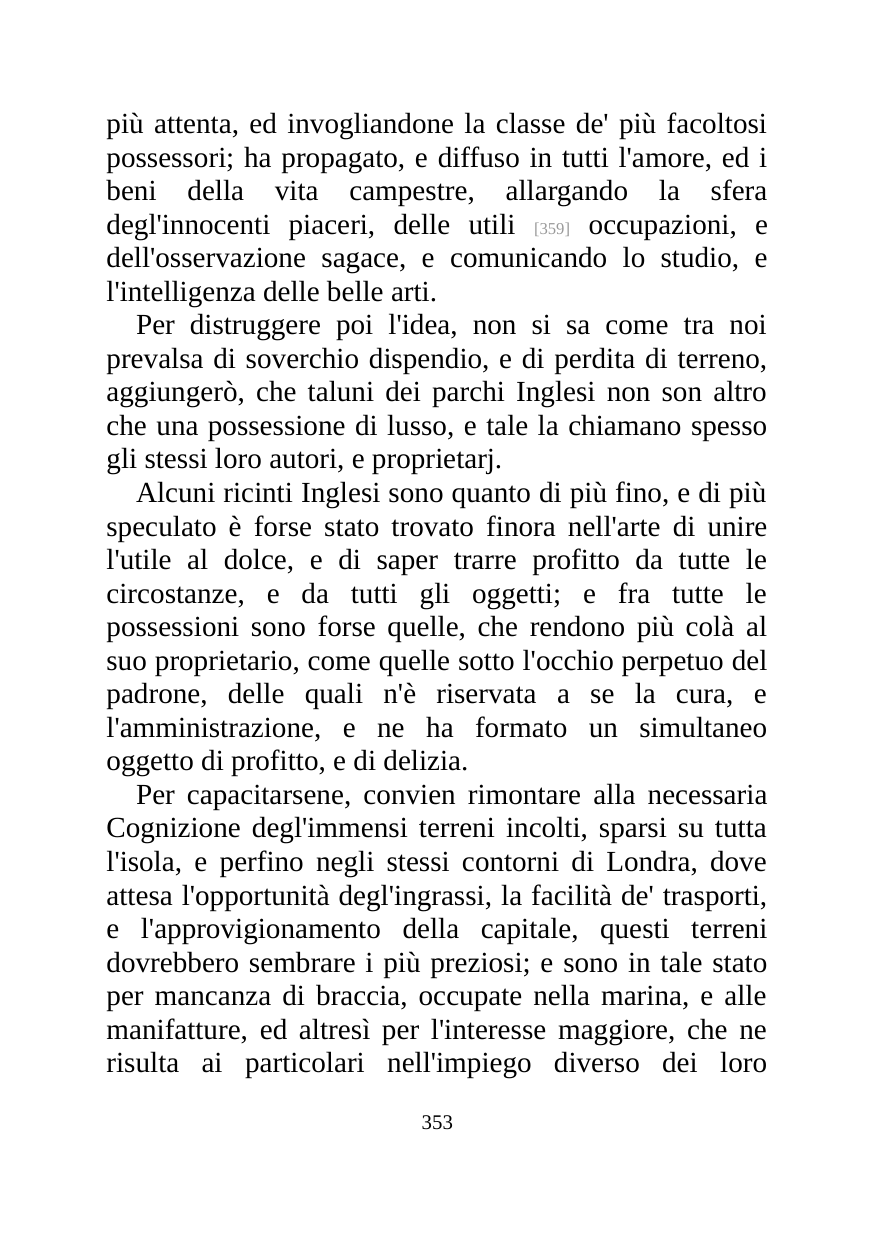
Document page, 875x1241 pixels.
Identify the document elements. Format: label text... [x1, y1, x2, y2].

text più attenta, ed invogliandone la classe de' più facoltosi possessori; ha propagato, e diffuso in tutti l'amore, ed i beni della vita campestre, allargando la sfera degl'innocenti piaceri, delle utili [359] occupazioni, e dell'osservazione sagace, e comunicando lo studio, e l'intelligenza delle belle arti. [106, 106, 768, 307]
text Per capacitarsene, convien rimontare alla necessaria Cognizione degl'immensi terreni incolti, sparsi su tutta l'isola, e perfino negli stessi contorni di Londra, dove attesa l'opportunità degl'ingrassi, la facilità de' trasporti, e l'approvigionamento della capitale, questi terreni dovrebbero sembrare i più preziosi; e sono in tale stato per mancanza di braccia, occupate nella marina, e alle manifatture, ed altresì per l'interesse maggiore, che ne risulta ai particolari nell'impiego diverso dei loro [106, 777, 768, 1079]
text Alcuni ricinti Inglesi sono quanto di più fino, e di più speculato è forse stato trovato finora nell'arte di unire l'utile al dolce, e di saper trarre profitto da tutte le circostanze, e da tutti gli oggetti; e fra tutte le possessioni sono forse quelle, che rendono più colà al suo proprietario, come quelle sotto l'occhio perpetuo del padrone, delle quali n'è riservata a se la cura, e l'amministrazione, e ne ha formato un simultaneo oggetto di profitto, e di delizia. [106, 475, 768, 777]
text Per distruggere poi l'idea, non si sa come tra noi prevalsa di soverchio dispendio, e di perdita di terreno, aggiungerò, che taluni dei parchi Inglesi non son altro che una possessione di lusso, e tale la chiamano spesso gli stessi loro autori, e proprietarj. [106, 307, 768, 475]
